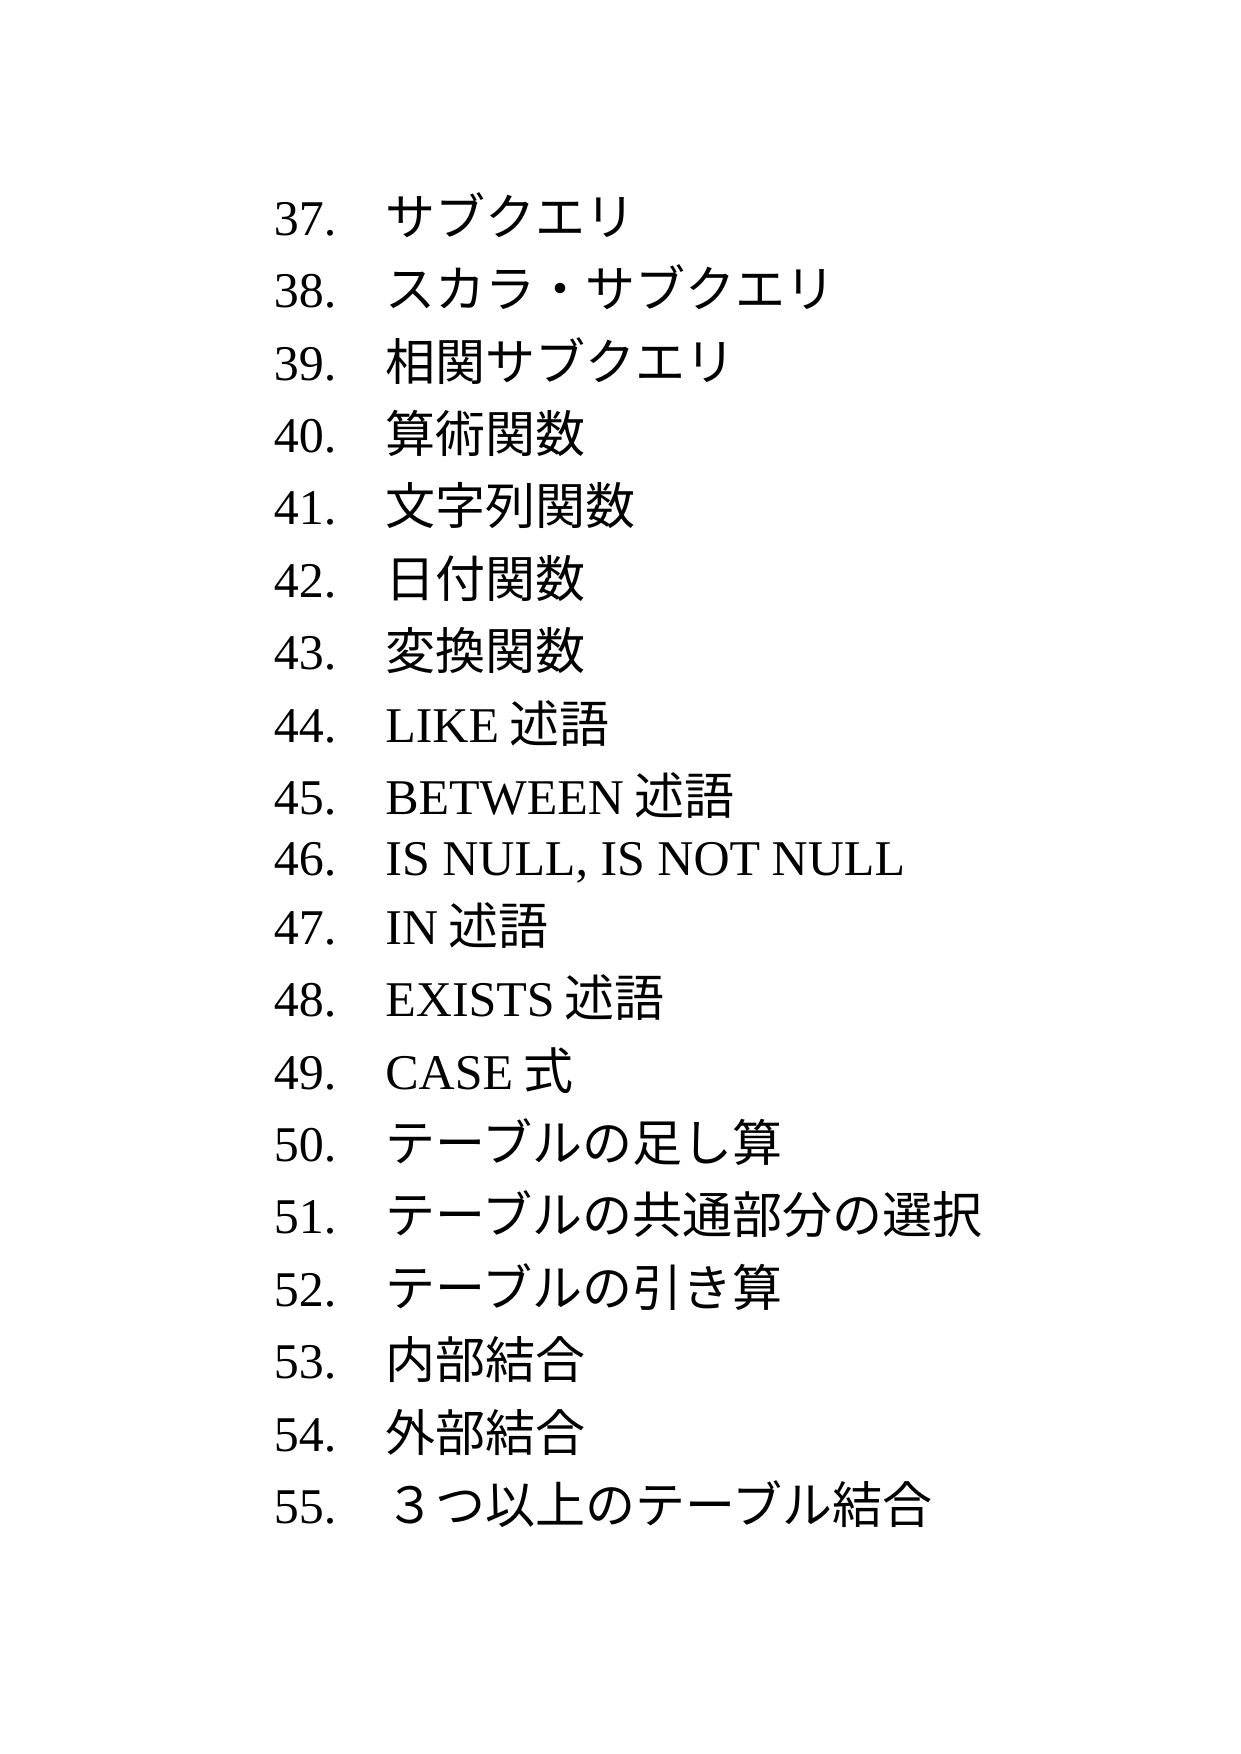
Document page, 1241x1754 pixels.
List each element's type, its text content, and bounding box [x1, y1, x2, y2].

list テーブルの引き算 [274, 1248, 1063, 1321]
list 日付関数 [274, 539, 1063, 612]
list LIKE述語 [274, 684, 1063, 756]
list IN述語 [274, 886, 1063, 959]
list サブクエリ [274, 177, 1063, 249]
list 変換関数 [274, 612, 1063, 684]
list 文字列関数 [274, 467, 1063, 539]
list IS NULL, IS NOT NULL [274, 829, 1063, 886]
list EXISTS述語 [274, 959, 1063, 1031]
list 外部結合 [274, 1393, 1063, 1465]
list 相関サブクエリ [274, 322, 1063, 394]
list 内部結合 [274, 1321, 1063, 1393]
list CASE式 [274, 1031, 1063, 1103]
list ３つ以上のテーブル結合 [274, 1465, 1063, 1538]
list スカラ・サブクエリ [274, 249, 1063, 322]
list テーブルの足し算 [274, 1103, 1063, 1176]
list テーブルの共通部分の選択 [274, 1176, 1063, 1248]
list 算術関数 [274, 394, 1063, 467]
list BETWEEN述語 [274, 756, 1063, 829]
